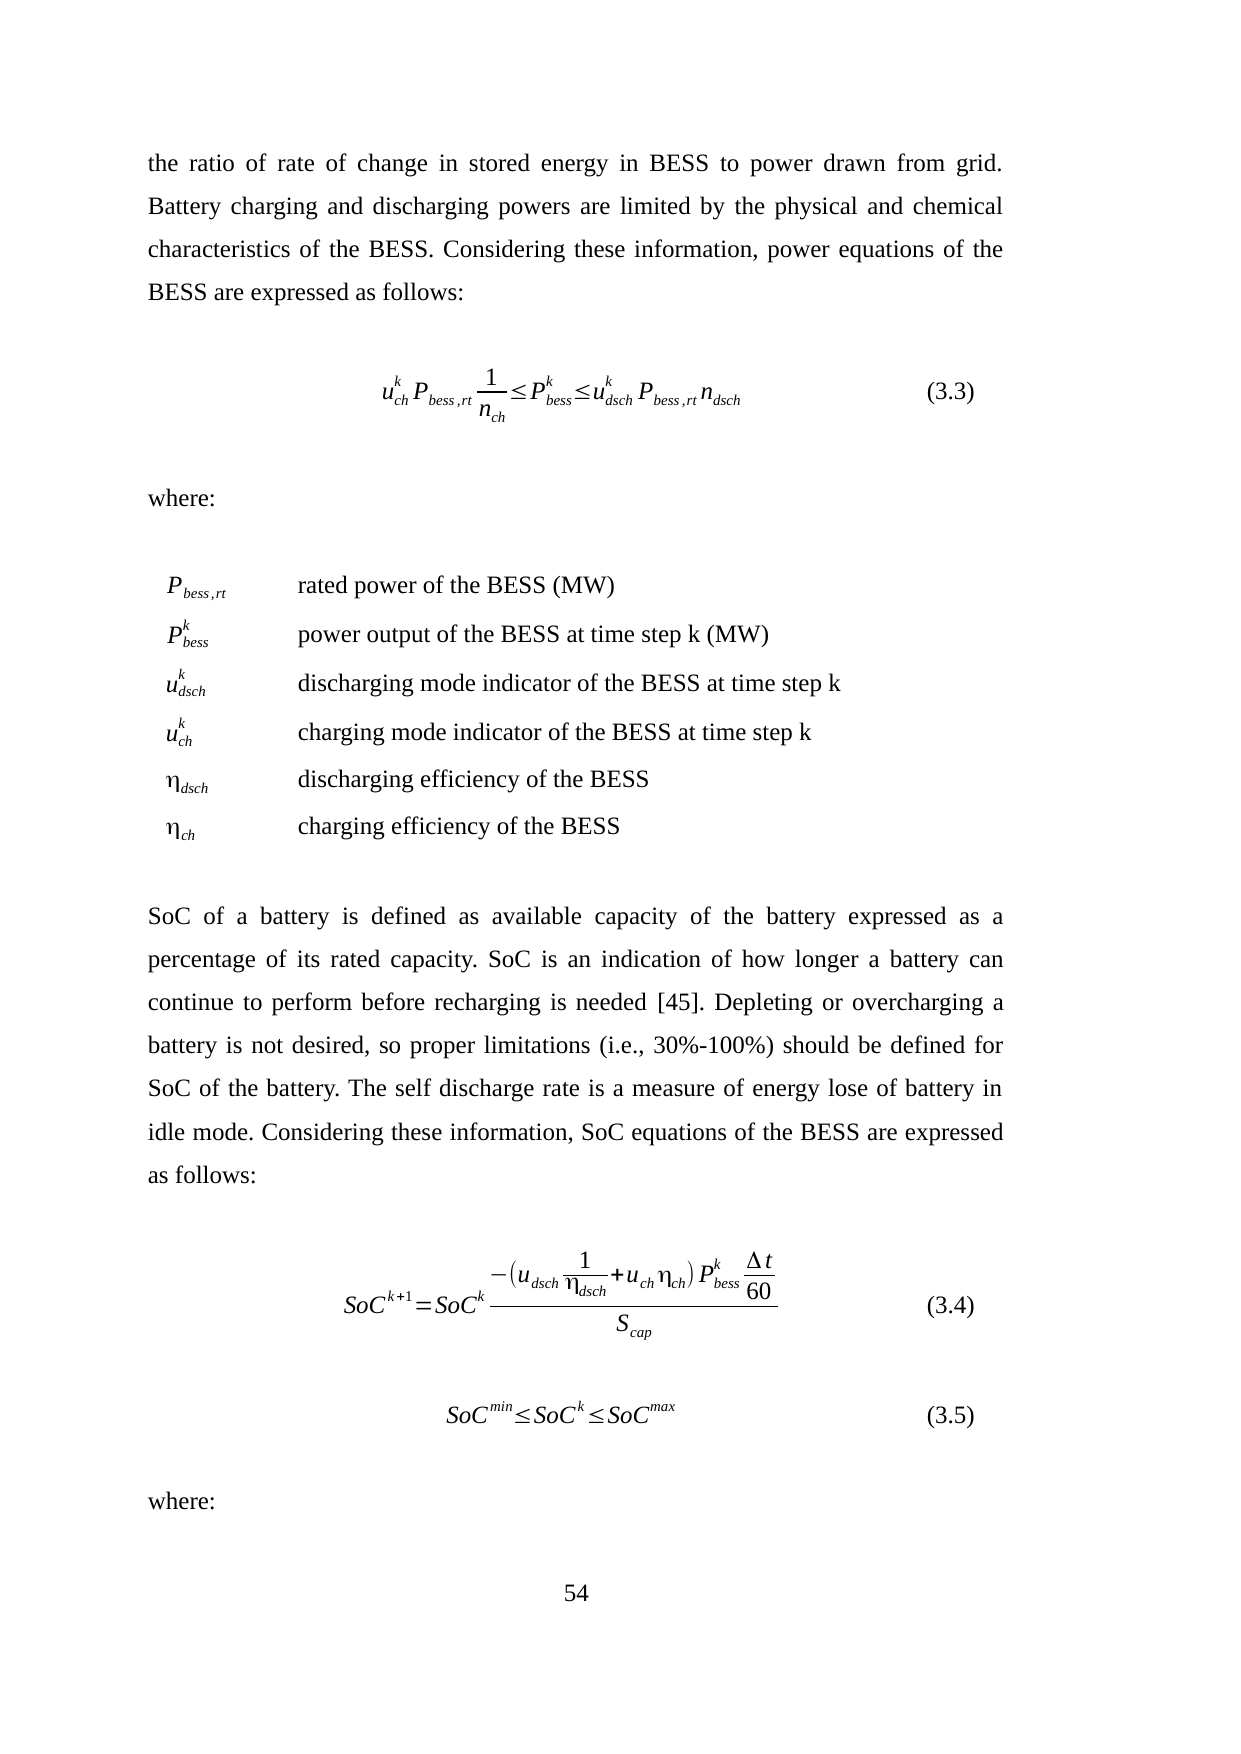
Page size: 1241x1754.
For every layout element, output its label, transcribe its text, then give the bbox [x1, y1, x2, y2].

text (3.3) [148, 363, 1004, 426]
text (3.4) [148, 1246, 1004, 1340]
text where: [148, 1486, 1004, 1515]
text charging efficiency of the BESS [148, 811, 1004, 843]
text discharging mode indicator of the BESS at time step k [148, 666, 1004, 701]
text charging mode indicator of the BESS at time step k [148, 715, 1004, 750]
text the ratio of rate of change in stored energy in BESS to power drawn from grid. Battery charging and discharging powers are limited by the physical and chemical characteristics of the BESS. Considering these information, power equations of the BESS are expressed as follows: [148, 148, 1004, 306]
text where: [148, 483, 1004, 512]
text discharging efficiency of the BESS [148, 764, 1004, 797]
text rated power of the BESS (MW) [148, 570, 1004, 602]
text SoC of a battery is defined as available capacity of the battery expressed as a percentage of its rated capacity. SoC is an indication of how longer a battery can continue to perform before recharging is needed [45]. Depleting or overcharging a battery is not desired, so proper limitations (i.e., 30%-100%) should be defined for SoC of the battery. The self discharge rate is a measure of energy lose of battery in idle mode. Considering these information, SoC equations of the BESS are expressed as follows: [148, 901, 1004, 1188]
text power output of the BESS at time step k (MW) [148, 616, 1004, 651]
text (3.5) [148, 1397, 1004, 1429]
